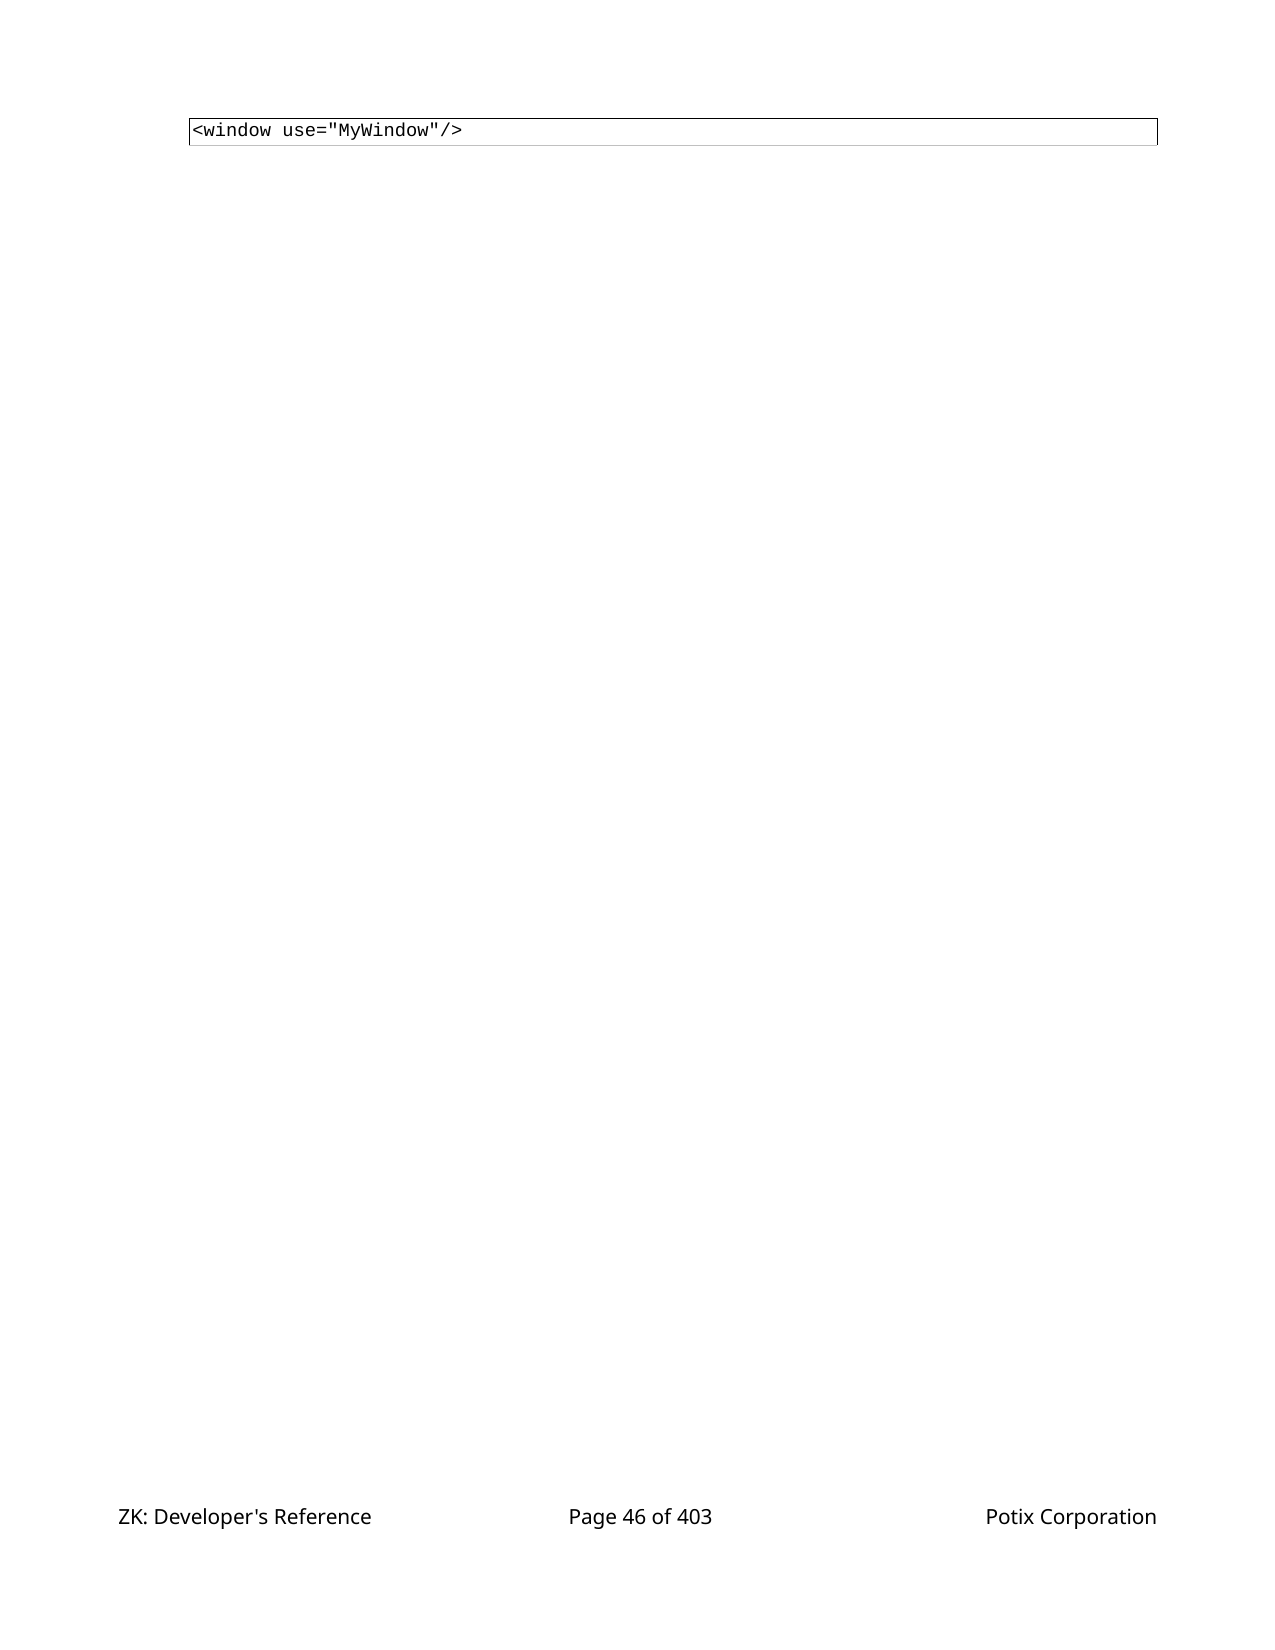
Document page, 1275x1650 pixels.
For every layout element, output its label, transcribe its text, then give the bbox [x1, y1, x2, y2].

text <window use="MyWindow"/> [190, 119, 1157, 145]
